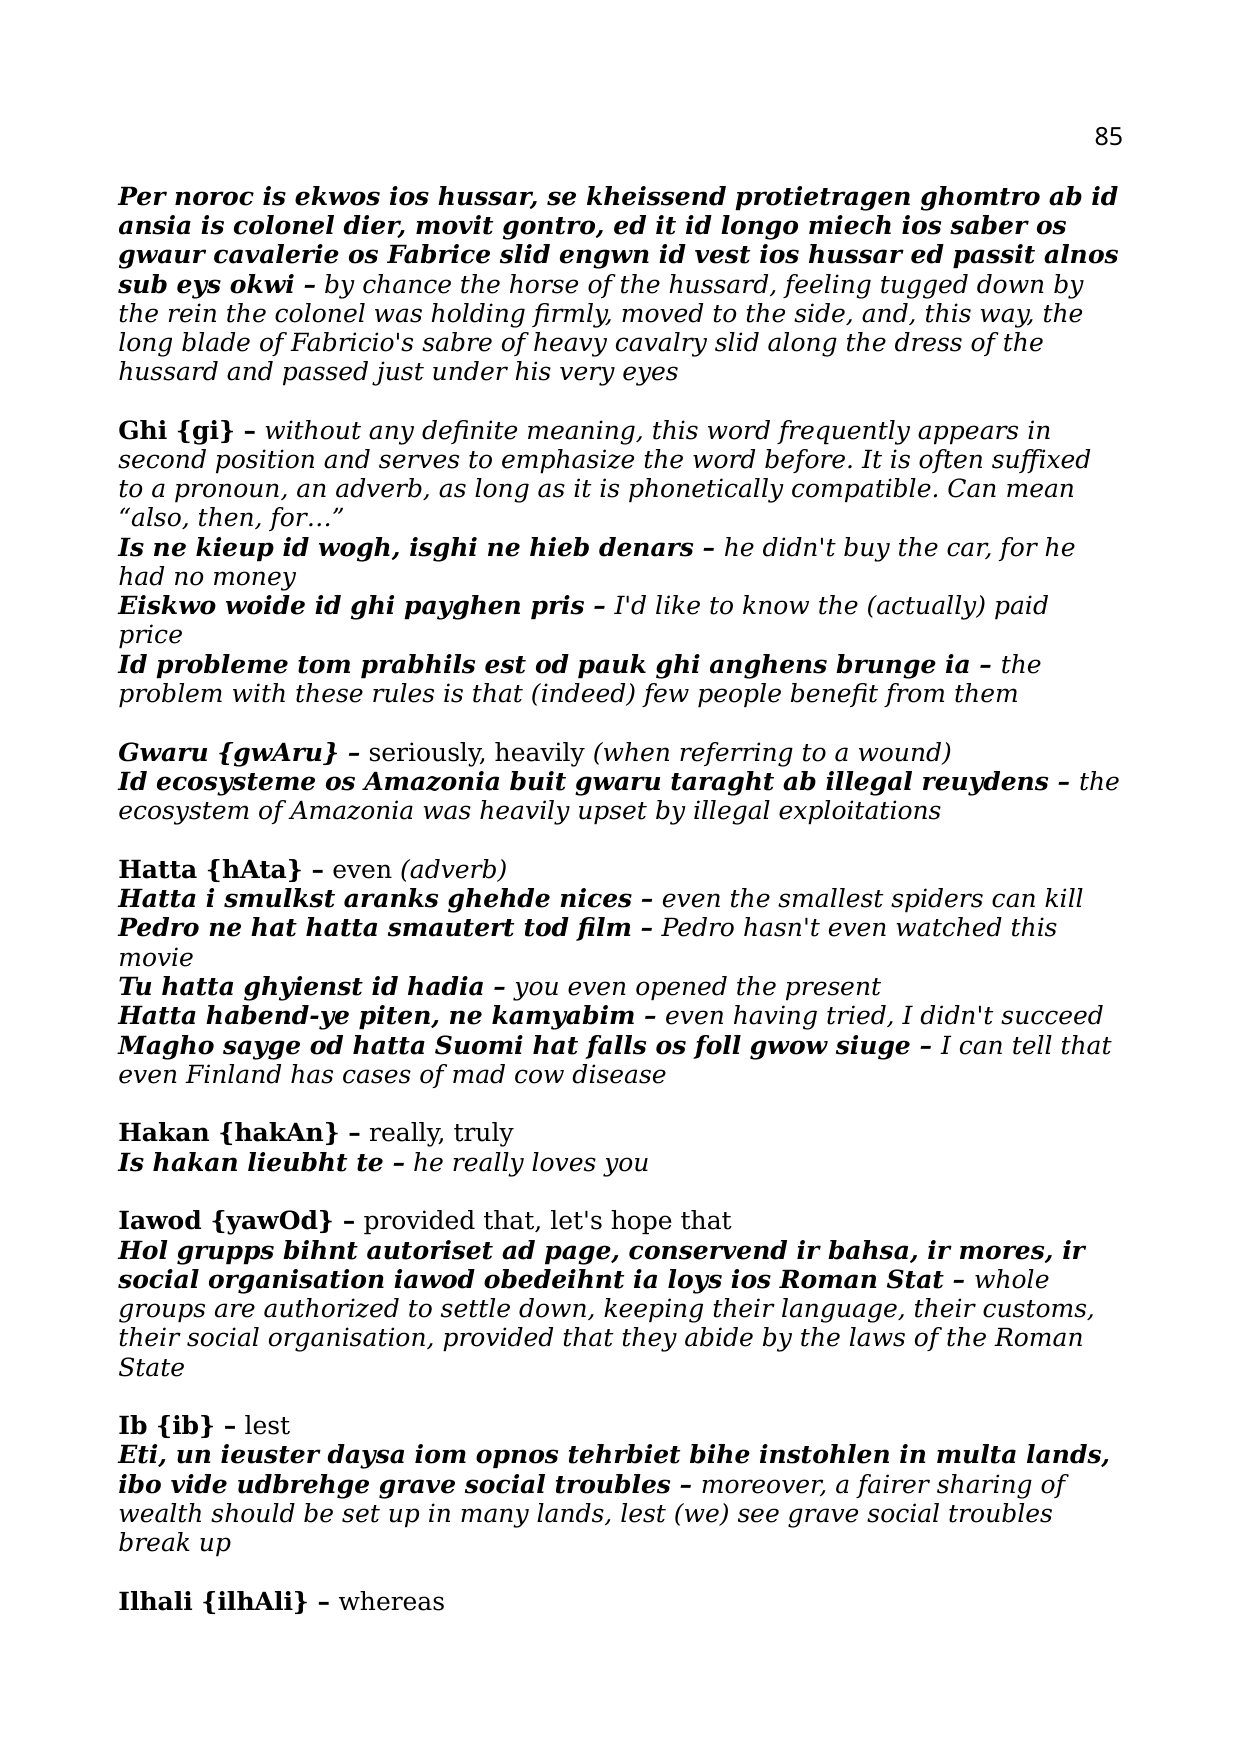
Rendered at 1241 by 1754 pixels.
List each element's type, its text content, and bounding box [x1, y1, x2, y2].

text Tu hatta ghyienst id hadia – you even opened the present [118, 972, 1123, 1001]
text Gwaru {gwAru} – seriously, heavily (when referring to a wound) [118, 737, 1123, 767]
text Hatta i smulkst aranks ghehde nices – even the smallest spiders can kill [118, 884, 1123, 913]
text Per noroc is ekwos ios hussar, se kheissend protietragen ghomtro ab id ansia is colonel dier, movit gontro, ed it id longo miech ios saber os gwaur cavalerie os Fabrice slid engwn id vest ios hussar ed passit alnos sub eys okwi – by chance the horse of the hussard, feeling tugged down by the rein the colonel was holding firmly, moved to the side, and, this way, the long blade of Fabricio's sabre of heavy cavalry slid along the dress of the hussard and passed just under his very eyes [118, 182, 1123, 387]
text Ib {ib} – lest [118, 1411, 1123, 1440]
text Hakan {hakAn} – really, truly [118, 1118, 1123, 1148]
text Id ecosysteme os Amazonia buit gwaru taraght ab illegal reuydens – the ecosystem of Amazonia was heavily upset by illegal exploitations [118, 767, 1123, 825]
text Ilhali {ilhAli} – whereas [118, 1587, 1123, 1616]
text Ghi {gi} – without any definite meaning, this word frequently appears in second position and serves to emphasize the word before. It is often suffixed to a pronoun, an adverb, as long as it is phonetically compatible. Can mean “also, then, for…” [118, 416, 1123, 533]
text Hatta habend-ye piten, ne kamyabim – even having tried, I didn't succeed [118, 1001, 1123, 1031]
text Magho sayge od hatta Suomi hat falls os foll gwow siuge – I can tell that even Finland has cases of mad cow disease [118, 1031, 1123, 1089]
text Is hakan lieubht te – he really loves you [118, 1148, 1123, 1177]
text Iawod {yawOd} – provided that, let's hope that [118, 1206, 1123, 1236]
text Hatta {hAta} – even (adverb) [118, 854, 1123, 884]
text Eiskwo woide id ghi payghen pris – I'd like to know the (actually) paid price [118, 591, 1123, 650]
text Eti, un ieuster daysa iom opnos tehrbiet bihe instohlen in multa lands, ibo vide udbrehge grave social troubles – moreover, a fairer sharing of wealth should be set up in many lands, lest (we) see grave social troubles break up [118, 1440, 1123, 1557]
text Hol grupps bihnt autoriset ad page, conservend ir bahsa, ir mores, ir social organisation iawod obedeihnt ia loys ios Roman Stat – whole groups are authorized to settle down, keeping their language, their customs, their social organisation, provided that they abide by the laws of the Roman State [118, 1236, 1123, 1382]
text Id probleme tom prabhils est od pauk ghi anghens brunge ia – the problem with these rules is that (indeed) few people benefit from them [118, 650, 1123, 708]
text Is ne kieup id wogh, isghi ne hieb denars – he didn't buy the car, for he had no money [118, 533, 1123, 591]
text Pedro ne hat hatta smautert tod film – Pedro hasn't even watched this movie [118, 913, 1123, 972]
